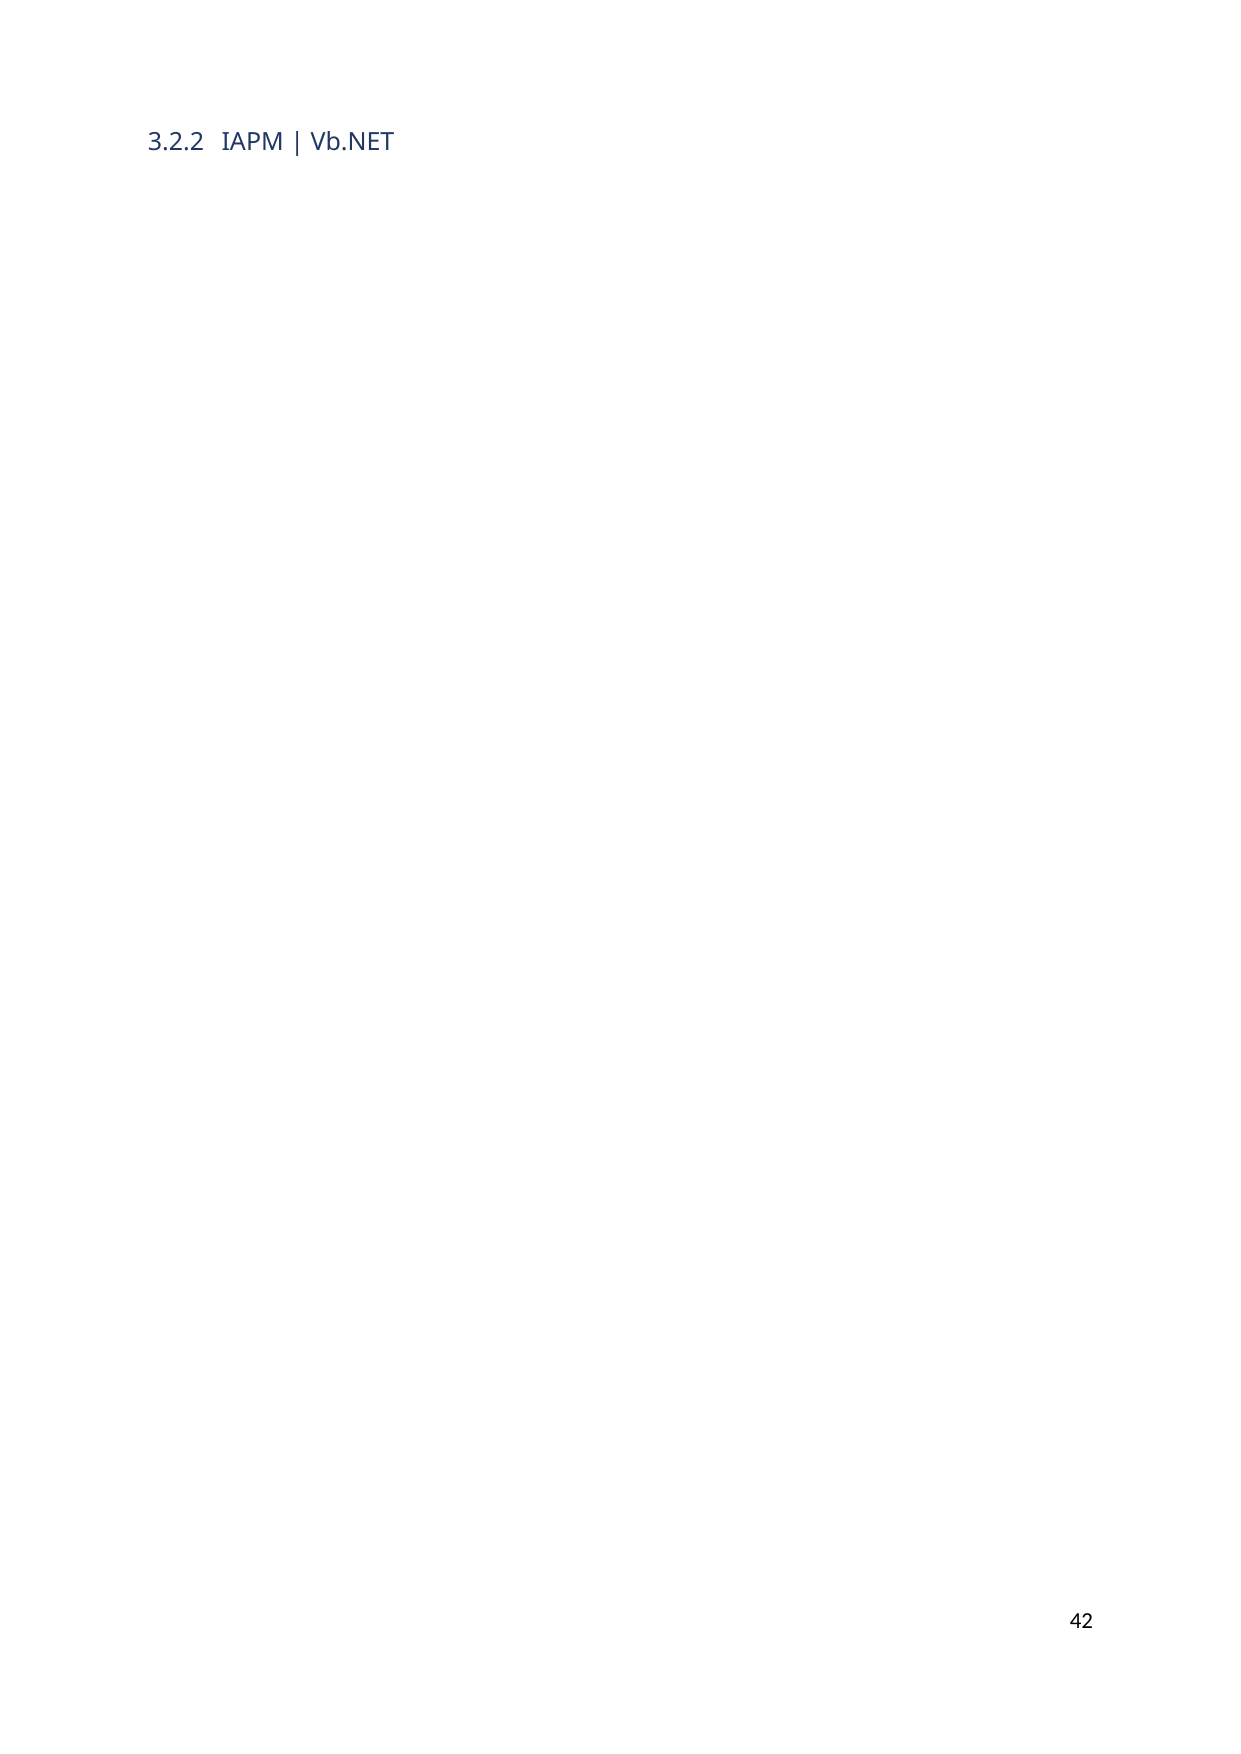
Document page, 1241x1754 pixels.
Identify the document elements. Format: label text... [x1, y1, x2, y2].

subtitle 3.2.2 IAPM | Vb.NET [148, 124, 1093, 158]
